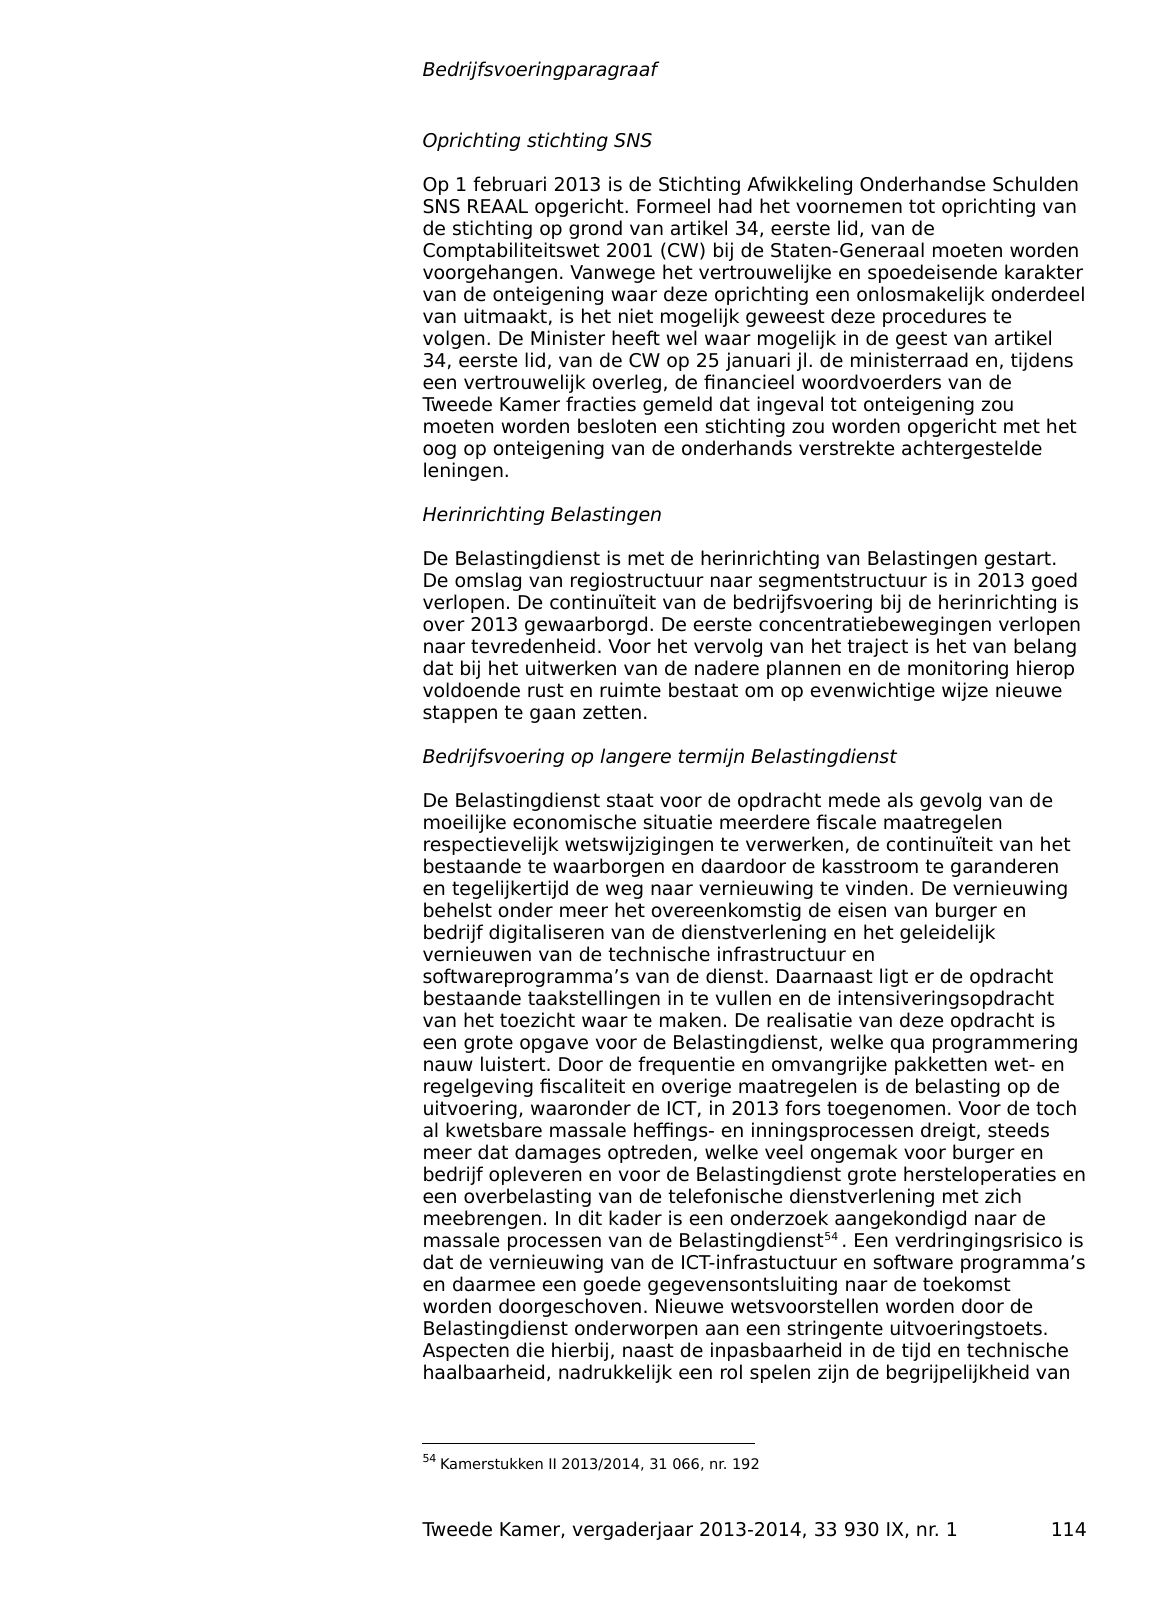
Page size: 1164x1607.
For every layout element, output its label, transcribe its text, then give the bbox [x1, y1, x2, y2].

subtitle Herinrichting Belastingen [422, 504, 1087, 526]
text De Belastingdienst staat voor de opdracht mede als gevolg van de moeilijke economische situatie meerdere fiscale maatregelen respectievelijk wetswijzigingen te verwerken, de continuïteit van het bestaande te waarborgen en daardoor de kasstroom te garanderen en tegelijkertijd de weg naar vernieuwing te vinden. De vernieuwing behelst onder meer het overeenkomstig de eisen van burger en bedrijf digitaliseren van de dienstverlening en het geleidelijk vernieuwen van de technische infrastructuur en softwareprogramma’s van de dienst. Daarnaast ligt er de opdracht bestaande taakstellingen in te vullen en de intensiveringsopdracht van het toezicht waar te maken. De realisatie van deze opdracht is een grote opgave voor de Belastingdienst, welke qua programmering nauw luistert. Door de frequentie en omvangrijke pakketten wet- en regelgeving fiscaliteit en overige maatregelen is de belasting op de uitvoering, waaronder de ICT, in 2013 fors toegenomen. Voor de toch al kwetsbare massale heffings- en inningsprocessen dreigt, steeds meer dat damages optreden, welke veel ongemak voor burger en bedrijf opleveren en voor de Belastingdienst grote hersteloperaties en een overbelasting van de telefonische dienstverlening met zich meebrengen. In dit kader is een onderzoek aangekondigd naar de massale processen van de Belastingdienst. Een verdringingsrisico is dat de vernieuwing van de ICT-infrastuctuur en software programma’s en daarmee een goede gegevensontsluiting naar de toekomst worden doorgeschoven. Nieuwe wetsvoorstellen worden door de Belastingdienst onderworpen aan een stringente uitvoeringstoets. Aspecten die hierbij, naast de inpasbaarheid in de tijd en technische haalbaarheid, nadrukkelijk een rol spelen zijn de begrijpelijkheid van [422, 790, 1087, 1384]
text De Belastingdienst is met de herinrichting van Belastingen gestart. De omslag van regiostructuur naar segmentstructuur is in 2013 goed verlopen. De continuïteit van de bedrijfsvoering bij de herinrichting is over 2013 gewaarborgd. De eerste concentratiebewegingen verlopen naar tevredenheid. Voor het vervolg van het traject is het van belang dat bij het uitwerken van de nadere plannen en de monitoring hierop voldoende rust en ruimte bestaat om op evenwichtige wijze nieuwe stappen te gaan zetten. [422, 548, 1087, 724]
subtitle Bedrijfsvoering op langere termijn Belastingdienst [422, 746, 1087, 768]
subtitle Oprichting stichting SNS [422, 130, 1087, 152]
text Op 1 februari 2013 is de Stichting Afwikkeling Onderhandse Schulden SNS REAAL opgericht. Formeel had het voornemen tot oprichting van de stichting op grond van artikel 34, eerste lid, van de Comptabiliteitswet 2001 (CW) bij de Staten-Generaal moeten worden voorgehangen. Vanwege het vertrouwelijke en spoedeisende karakter van de onteigening waar deze oprichting een onlosmakelijk onderdeel van uitmaakt, is het niet mogelijk geweest deze procedures te volgen. De Minister heeft wel waar mogelijk in de geest van artikel 34, eerste lid, van de CW op 25 januari jl. de ministerraad en, tijdens een vertrouwelijk overleg, de financieel woordvoerders van de Tweede Kamer fracties gemeld dat ingeval tot onteigening zou moeten worden besloten een stichting zou worden opgericht met het oog op onteigening van de onderhands verstrekte achtergestelde leningen. [422, 174, 1087, 482]
text Kamerstukken II 2013/2014, 31 066, nr. 192 [422, 1452, 1087, 1474]
